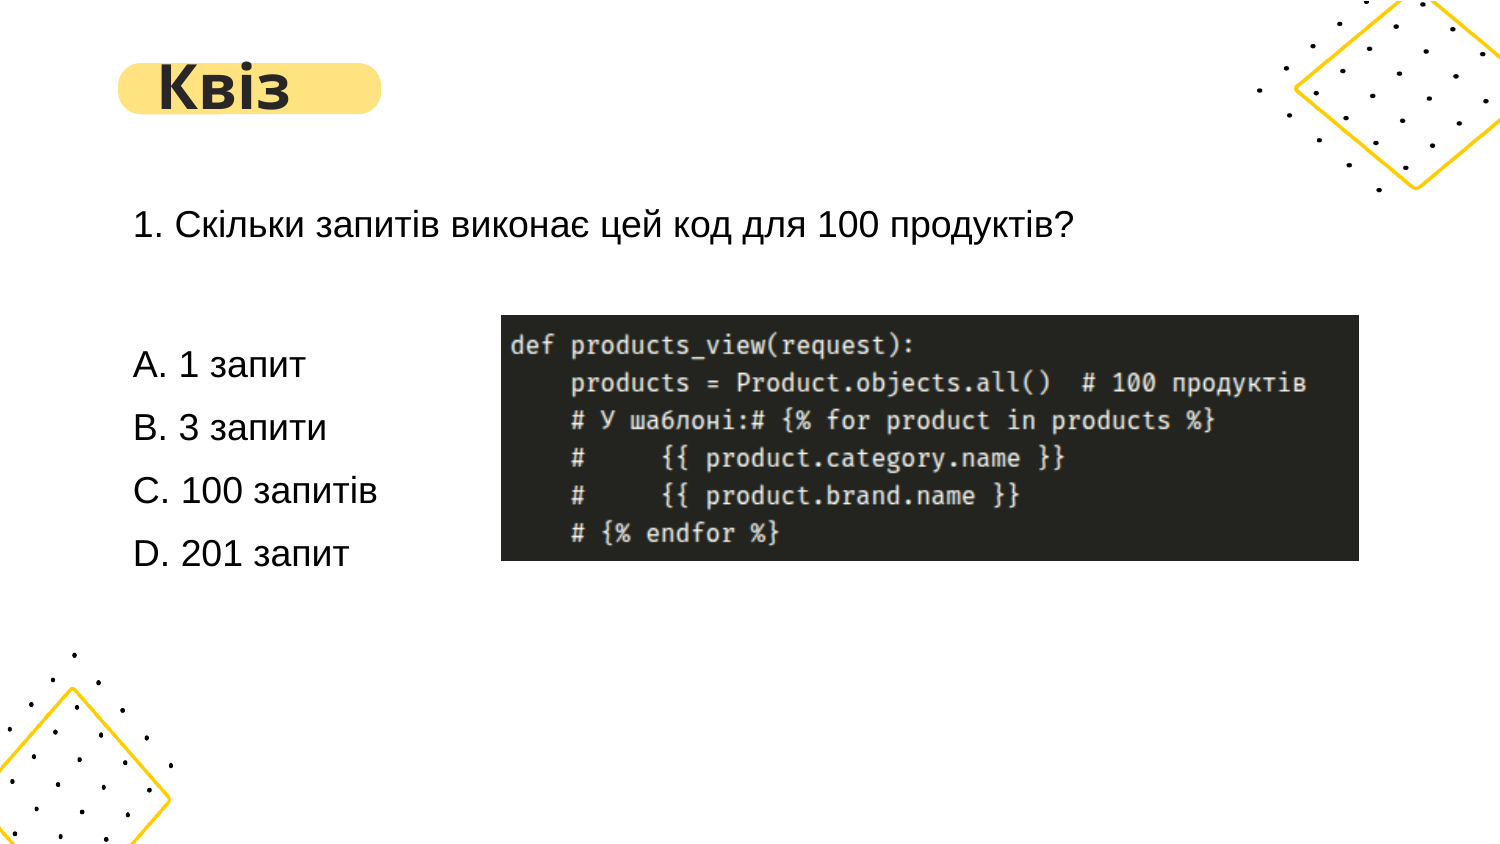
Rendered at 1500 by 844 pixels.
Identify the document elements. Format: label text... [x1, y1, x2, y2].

text_box 1. Скільки запитів виконає цей код для 100 продуктів? A. 1 запит B. 3 запити C. 100 запитів D. 201 запит [88, 192, 1359, 561]
text_box Квіз [118, 43, 384, 119]
text_box [0, 590, 321, 844]
picture [501, 315, 1359, 562]
picture [1227, 1, 1500, 239]
